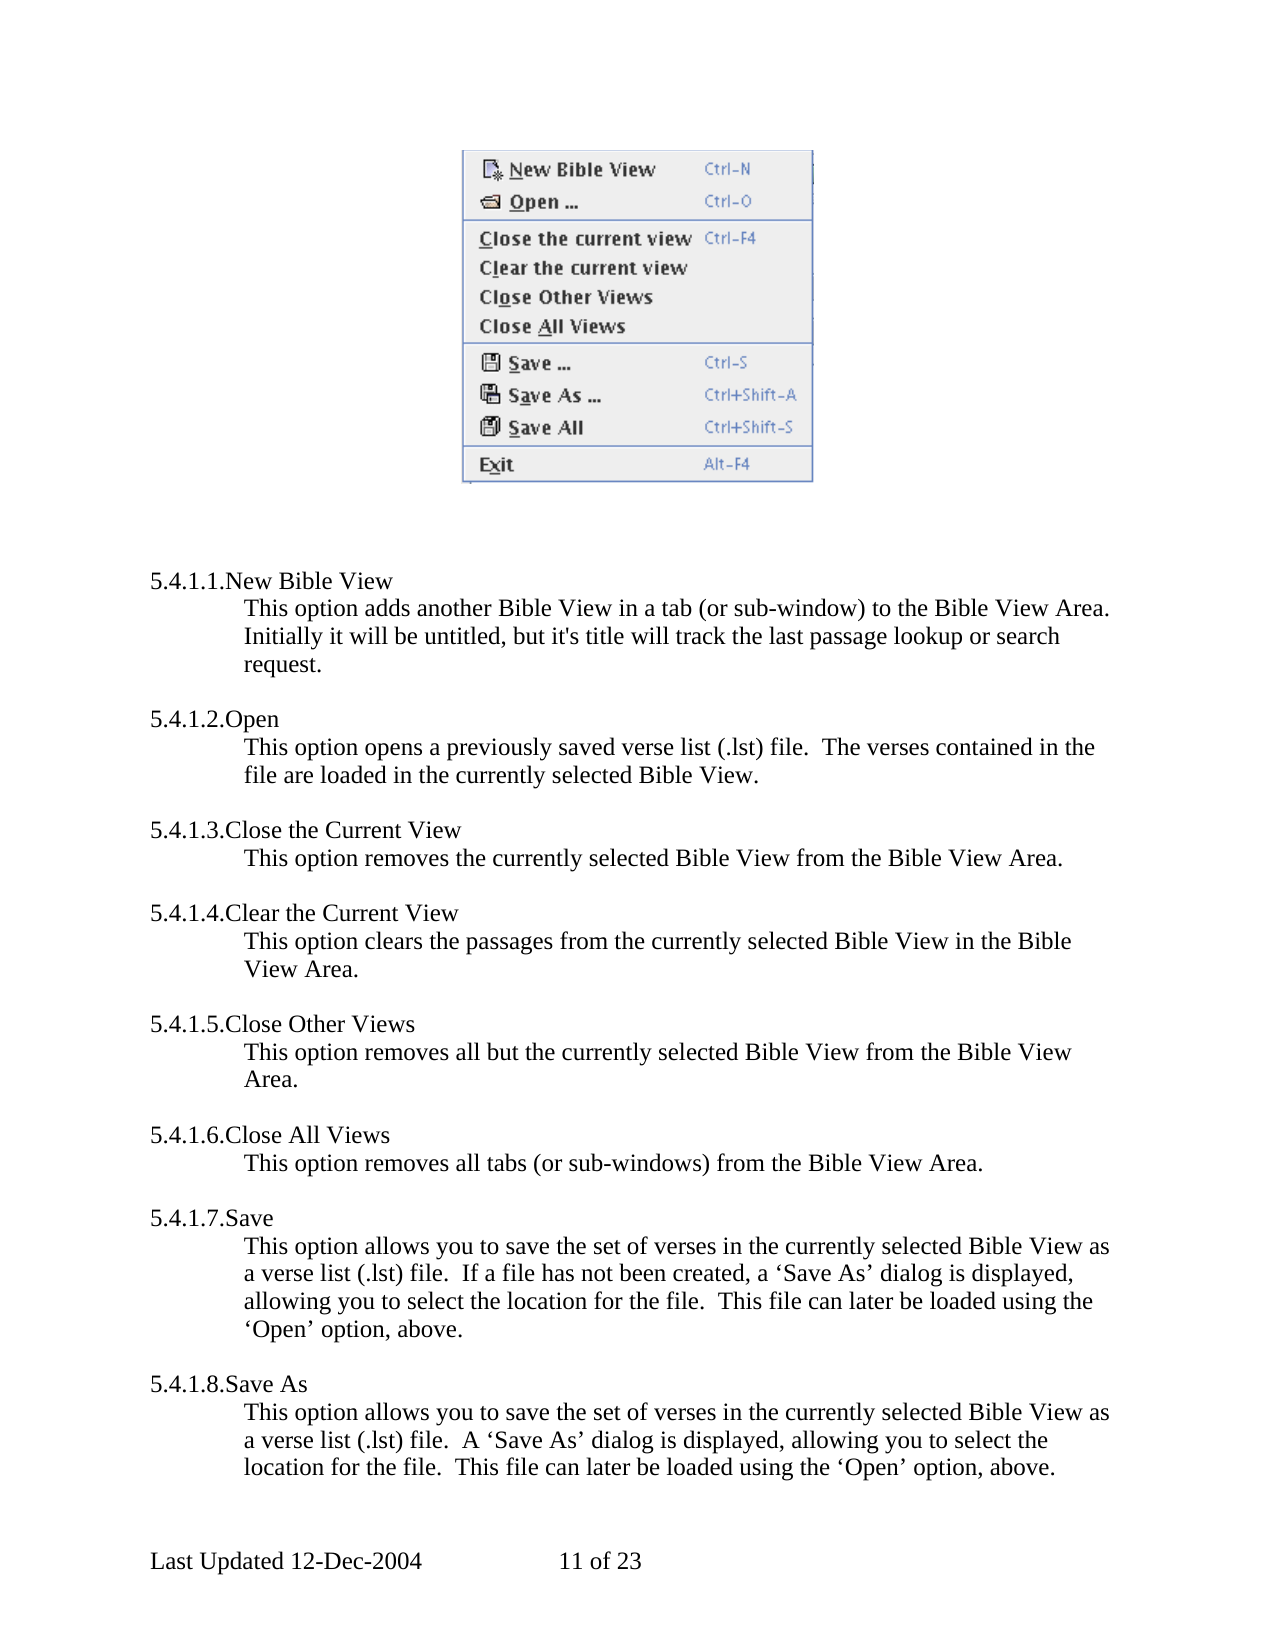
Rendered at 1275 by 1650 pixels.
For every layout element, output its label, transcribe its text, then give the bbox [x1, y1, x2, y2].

list Save [150, 1204, 1125, 1232]
picture [461, 150, 814, 484]
text This option clears the passages from the currently selected Bible View in the Bible View Area. [244, 927, 1125, 982]
list Close Other Views [150, 1010, 1125, 1038]
list Close All Views [150, 1121, 1125, 1149]
text This option removes the currently selected Bible View from the Bible View Area. [244, 844, 1125, 872]
list Close the Current View [150, 816, 1125, 844]
text This option allows you to save the set of verses in the currently selected Bible View as a verse list (.lst) file. A ‘Save As’ dialog is displayed, allowing you to select the location for the file. This file can later be loaded using the ‘Open’ option, above. [244, 1398, 1125, 1481]
list New Bible View [150, 567, 1125, 594]
text This option adds another Bible View in a tab (or sub-window) to the Bible View Area. Initially it will be untitled, but it's title will track the last passage lookup or search request. [244, 594, 1125, 678]
list Save As [150, 1370, 1125, 1398]
text This option removes all tabs (or sub-windows) from the Bible View Area. [244, 1149, 1125, 1176]
text This option opens a previously saved verse list (.lst) file. The verses contained in the file are loaded in the currently selected Bible View. [244, 733, 1125, 788]
text This option allows you to save the set of verses in the currently selected Bible View as a verse list (.lst) file. If a file has not been created, a ‘Save As’ dialog is displayed, allowing you to select the location for the file. This file can later be loaded using the ‘Open’ option, above. [244, 1232, 1125, 1343]
list Open [150, 705, 1125, 733]
list Clear the Current View [150, 899, 1125, 927]
text This option removes all but the currently selected Bible View from the Bible View Area. [244, 1038, 1125, 1093]
